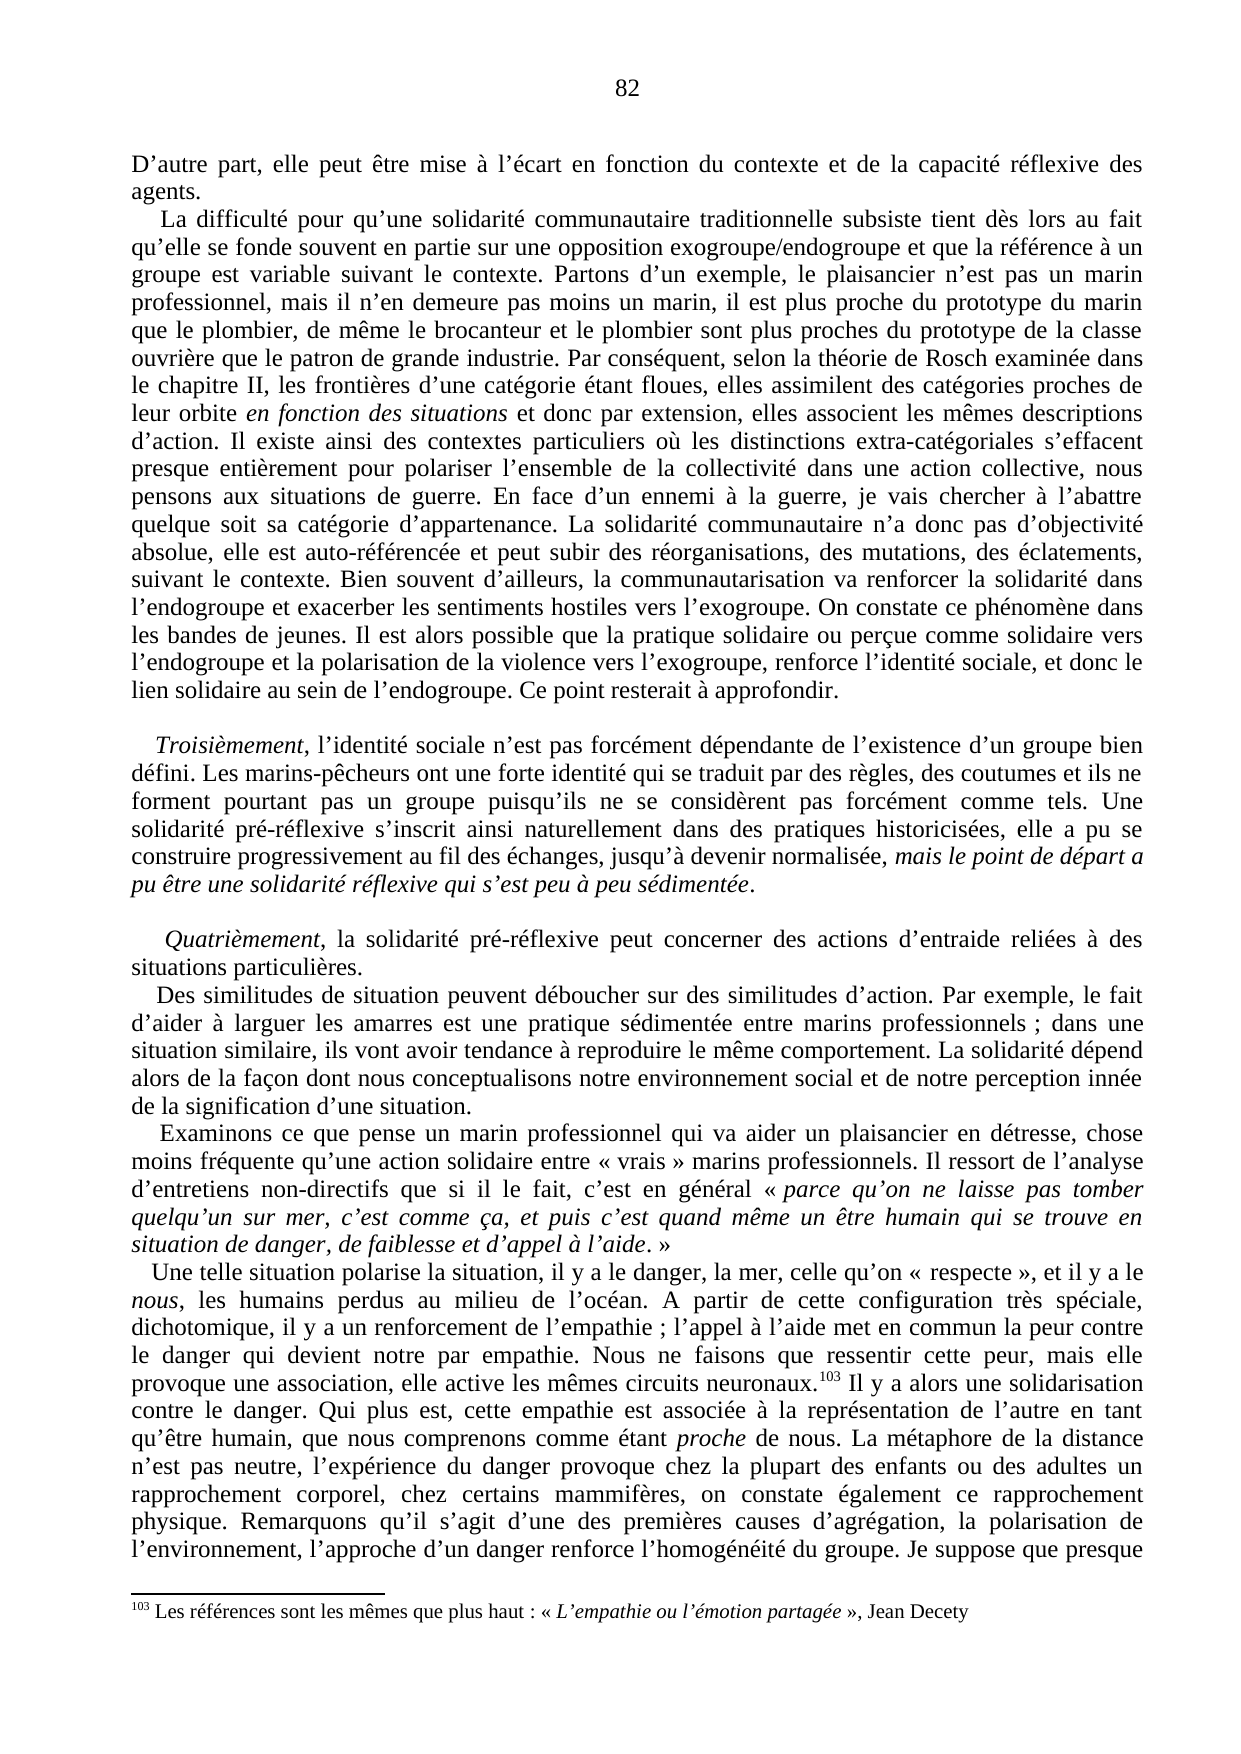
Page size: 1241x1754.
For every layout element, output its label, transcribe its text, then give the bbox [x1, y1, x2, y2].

text D’autre part, elle peut être mise à l’écart en fonction du contexte et de la capacité réflexive des agents. [131, 150, 1144, 205]
text Troisièmement, l’identité sociale n’est pas forcément dépendante de l’existence d’un groupe bien défini. Les marins-pêcheurs ont une forte identité qui se traduit par des règles, des coutumes et ils ne forment pourtant pas un groupe puisqu’ils ne se considèrent pas forcément comme tels. Une solidarité pré-réflexive s’inscrit ainsi naturellement dans des pratiques historicisées, elle a pu se construire progressivement au fil des échanges, jusqu’à devenir normalisée, mais le point de départ a pu être une solidarité réflexive qui s’est peu à peu sédimentée. [131, 732, 1144, 898]
text Une telle situation polarise la situation, il y a le danger, la mer, celle qu’on « respecte », et il y a le nous, les humains perdus au milieu de l’océan. A partir de cette configuration très spéciale, dichotomique, il y a un renforcement de l’empathie ; l’appel à l’aide met en commun la peur contre le danger qui devient notre par empathie. Nous ne faisons que ressentir cette peur, mais elle provoque une association, elle active les mêmes circuits neuronaux. Il y a alors une solidarisation contre le danger. Qui plus est, cette empathie est associée à la représentation de l’autre en tant qu’être humain, que nous comprenons comme étant proche de nous. La métaphore de la distance n’est pas neutre, l’expérience du danger provoque chez la plupart des enfants ou des adultes un rapprochement corporel, chez certains mammifères, on constate également ce rapprochement physique. Remarquons qu’il s’agit d’une des premières causes d’agrégation, la polarisation de l’environnement, l’approche d’un danger renforce l’homogénéité du groupe. Je suppose que presque [131, 1258, 1144, 1563]
text Examinons ce que pense un marin professionnel qui va aider un plaisancier en détresse, chose moins fréquente qu’une action solidaire entre « vrais » marins professionnels. Il ressort de l’analyse d’entretiens non-directifs que si il le fait, c’est en général « parce qu’on ne laisse pas tomber quelqu’un sur mer, c’est comme ça, et puis c’est quand même un être humain qui se trouve en situation de danger, de faiblesse et d’appel à l’aide. » [131, 1119, 1144, 1258]
text Des similitudes de situation peuvent déboucher sur des similitudes d’action. Par exemple, le fait d’aider à larguer les amarres est une pratique sédimentée entre marins professionnels ; dans une situation similaire, ils vont avoir tendance à reproduire le même comportement. La solidarité dépend alors de la façon dont nous conceptualisons notre environnement social et de notre perception innée de la signification d’une situation. [131, 981, 1144, 1119]
text Quatrièmement, la solidarité pré-réflexive peut concerner des actions d’entraide reliées à des situations particulières. [131, 926, 1144, 981]
text La difficulté pour qu’une solidarité communautaire traditionnelle subsiste tient dès lors au fait qu’elle se fonde souvent en partie sur une opposition exogroupe/endogroupe et que la référence à un groupe est variable suivant le contexte. Partons d’un exemple, le plaisancier n’est pas un marin professionnel, mais il n’en demeure pas moins un marin, il est plus proche du prototype du marin que le plombier, de même le brocanteur et le plombier sont plus proches du prototype de la classe ouvrière que le patron de grande industrie. Par conséquent, selon la théorie de Rosch examinée dans le chapitre II, les frontières d’une catégorie étant floues, elles assimilent des catégories proches de leur orbite en fonction des situations et donc par extension, elles associent les mêmes descriptions d’action. Il existe ainsi des contextes particuliers où les distinctions extra-catégoriales s’effacent presque entièrement pour polariser l’ensemble de la collectivité dans une action collective, nous pensons aux situations de guerre. En face d’un ennemi à la guerre, je vais chercher à l’abattre quelque soit sa catégorie d’appartenance. La solidarité communautaire n’a donc pas d’objectivité absolue, elle est auto-référencée et peut subir des réorganisations, des mutations, des éclatements, suivant le contexte. Bien souvent d’ailleurs, la communautarisation va renforcer la solidarité dans l’endogroupe et exacerber les sentiments hostiles vers l’exogroupe. On constate ce phénomène dans les bandes de jeunes. Il est alors possible que la pratique solidaire ou perçue comme solidaire vers l’endogroupe et la polarisation de la violence vers l’exogroupe, renforce l’identité sociale, et donc le lien solidaire au sein de l’endogroupe. Ce point resterait à approfondir. [131, 205, 1144, 704]
text Les références sont les mêmes que plus haut : « L’empathie ou l’émotion partagée », Jean Decety [131, 1600, 1144, 1623]
